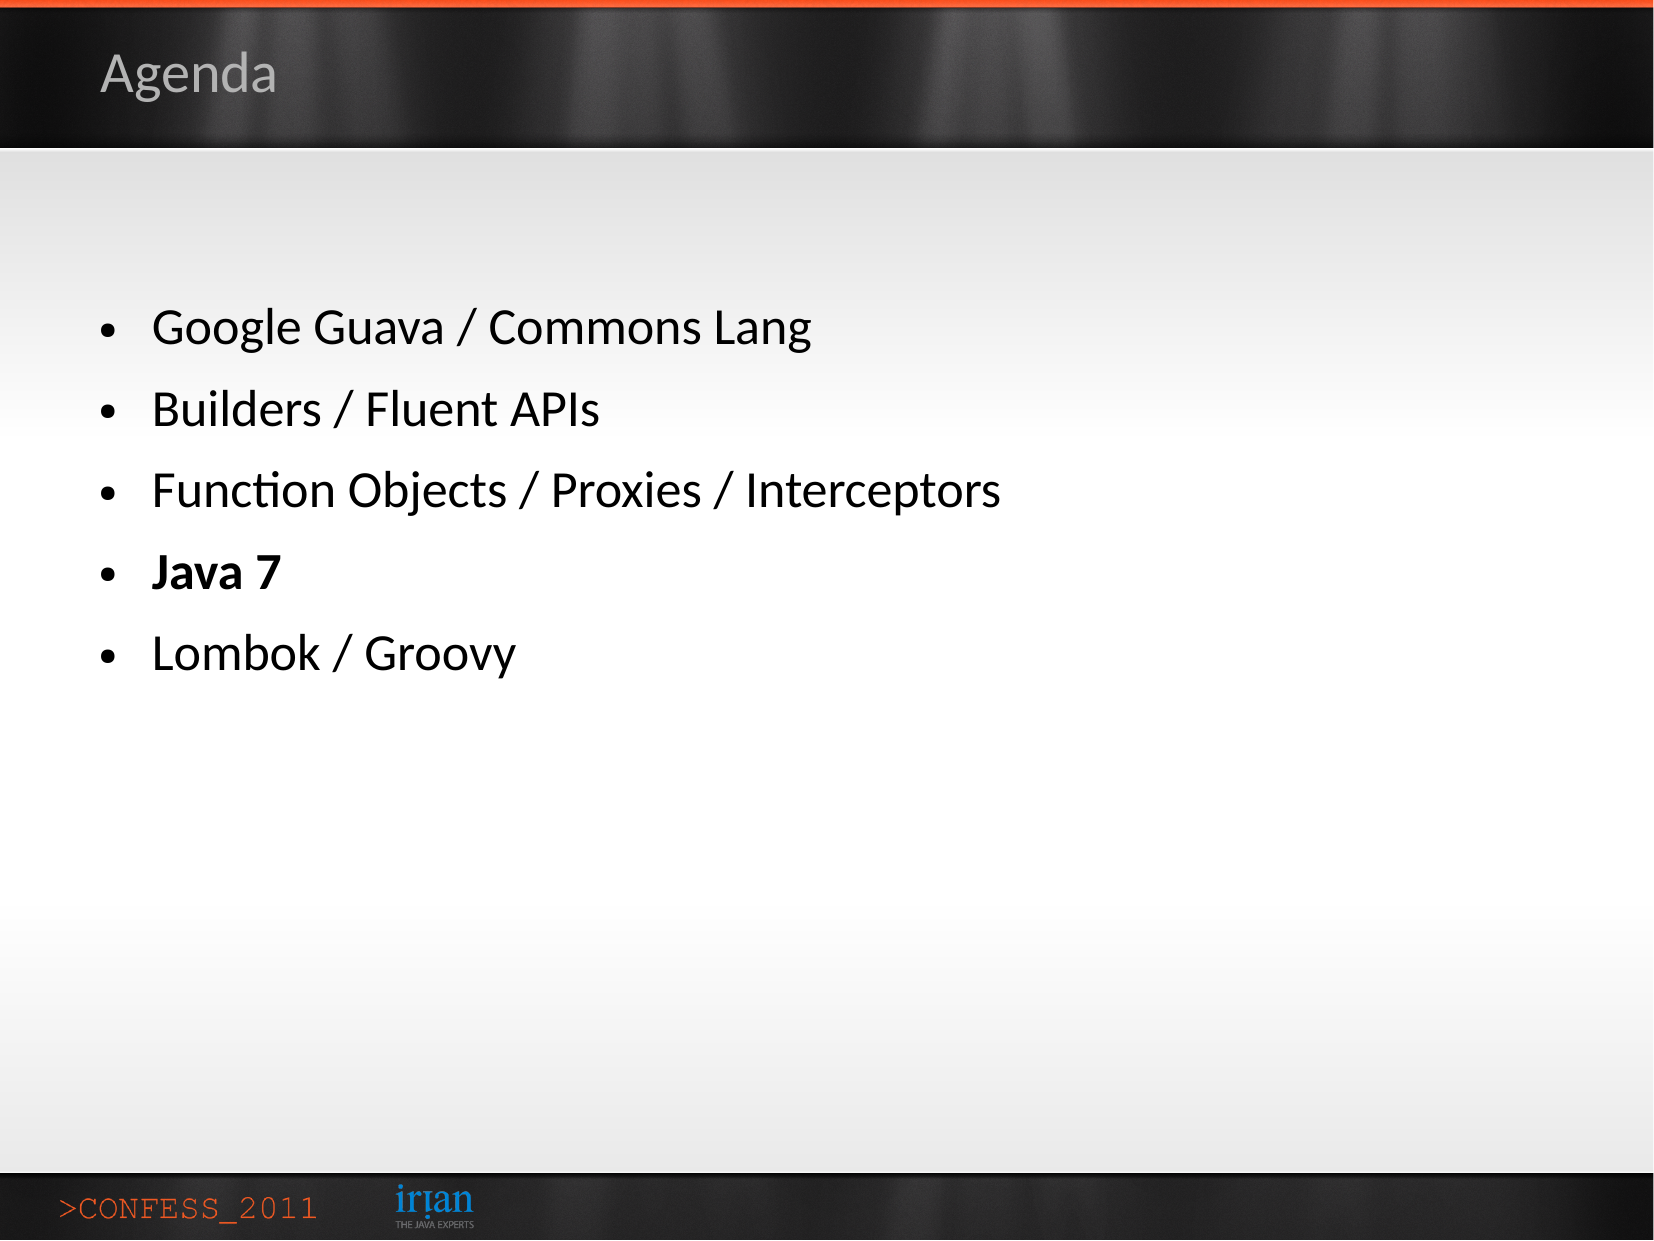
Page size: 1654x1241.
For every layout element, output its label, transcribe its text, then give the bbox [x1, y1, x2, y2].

list Google Guava / Commons Lang Builders / Fluent APIs Function Objects / Proxies / Interceptors Java 7 Lombok / Groovy [81, 305, 1570, 1125]
title Agenda [100, 6, 1589, 151]
picture [0, 0, 1654, 1240]
